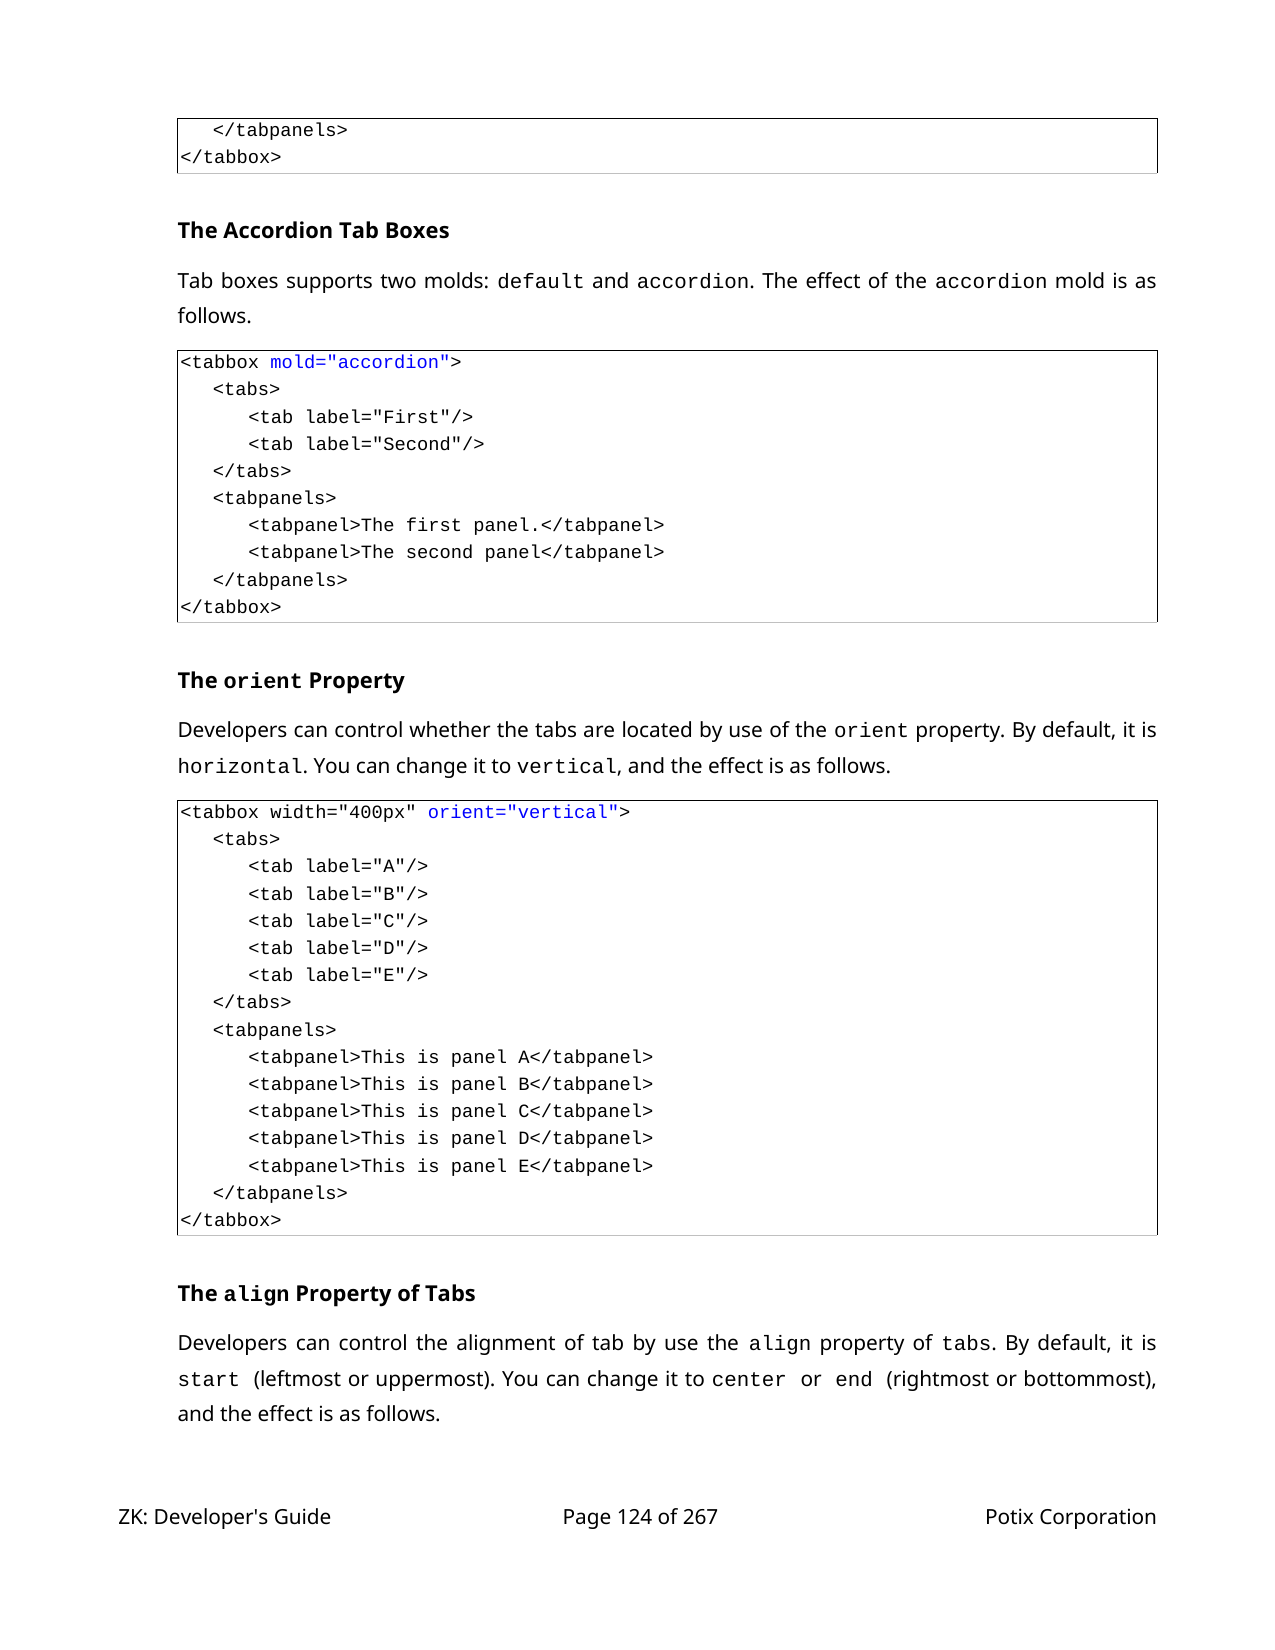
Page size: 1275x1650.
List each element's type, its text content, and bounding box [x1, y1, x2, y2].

text </tabpanels> [178, 119, 1157, 142]
text <tab label="Second"/> [178, 432, 1157, 456]
text </tabbox> [178, 145, 1157, 173]
text <tab label="C"/> [178, 909, 1157, 933]
text <tabbox width="400px" orient="vertical"> [178, 801, 1157, 824]
text <tabpanel>The second panel</tabpanel> [178, 540, 1157, 565]
text </tabbox> [178, 595, 1157, 622]
text <tabpanel>This is panel D</tabpanel> [178, 1126, 1157, 1151]
text </tabs> [178, 459, 1157, 483]
text Tab boxes supports two molds: default and accordion. The effect of the accordion mold is as follows. [177, 266, 1157, 329]
text <tabpanels> [178, 486, 1157, 510]
text <tab label="A"/> [178, 854, 1157, 879]
text <tabpanel>This is panel B</tabpanel> [178, 1072, 1157, 1096]
subtitle The align Property of Tabs [177, 1278, 1157, 1308]
text </tabbox> [178, 1208, 1157, 1235]
text <tab label="B"/> [178, 882, 1157, 906]
text <tab label="First"/> [178, 404, 1157, 429]
text <tabpanels> [178, 1017, 1157, 1042]
text <tabbox mold="accordion"> [178, 351, 1157, 374]
subtitle The Accordion Tab Boxes [177, 215, 1157, 245]
text <tab label="E"/> [178, 963, 1157, 987]
text <tabpanel>This is panel E</tabpanel> [178, 1153, 1157, 1178]
text <tab label="D"/> [178, 936, 1157, 960]
text <tabs> [178, 377, 1157, 402]
text <tabpanel>The first panel.</tabpanel> [178, 513, 1157, 537]
text </tabs> [178, 990, 1157, 1014]
text <tabpanel>This is panel C</tabpanel> [178, 1099, 1157, 1123]
subtitle The orient Property [177, 664, 1157, 695]
text </tabpanels> [178, 1181, 1157, 1205]
text <tabs> [178, 827, 1157, 851]
text <tabpanel>This is panel A</tabpanel> [178, 1045, 1157, 1069]
text Developers can control the alignment of tab by use the align property of tabs. By default, it is start (leftmost or uppermost). You can change it to center or end (rightmost or bottommost), and the effect is as follows. [177, 1328, 1157, 1428]
text </tabpanels> [178, 568, 1157, 592]
text Developers can control whether the tabs are located by use of the orient property. By default, it is horizontal. You can change it to vertical, and the effect is as follows. [177, 715, 1157, 779]
